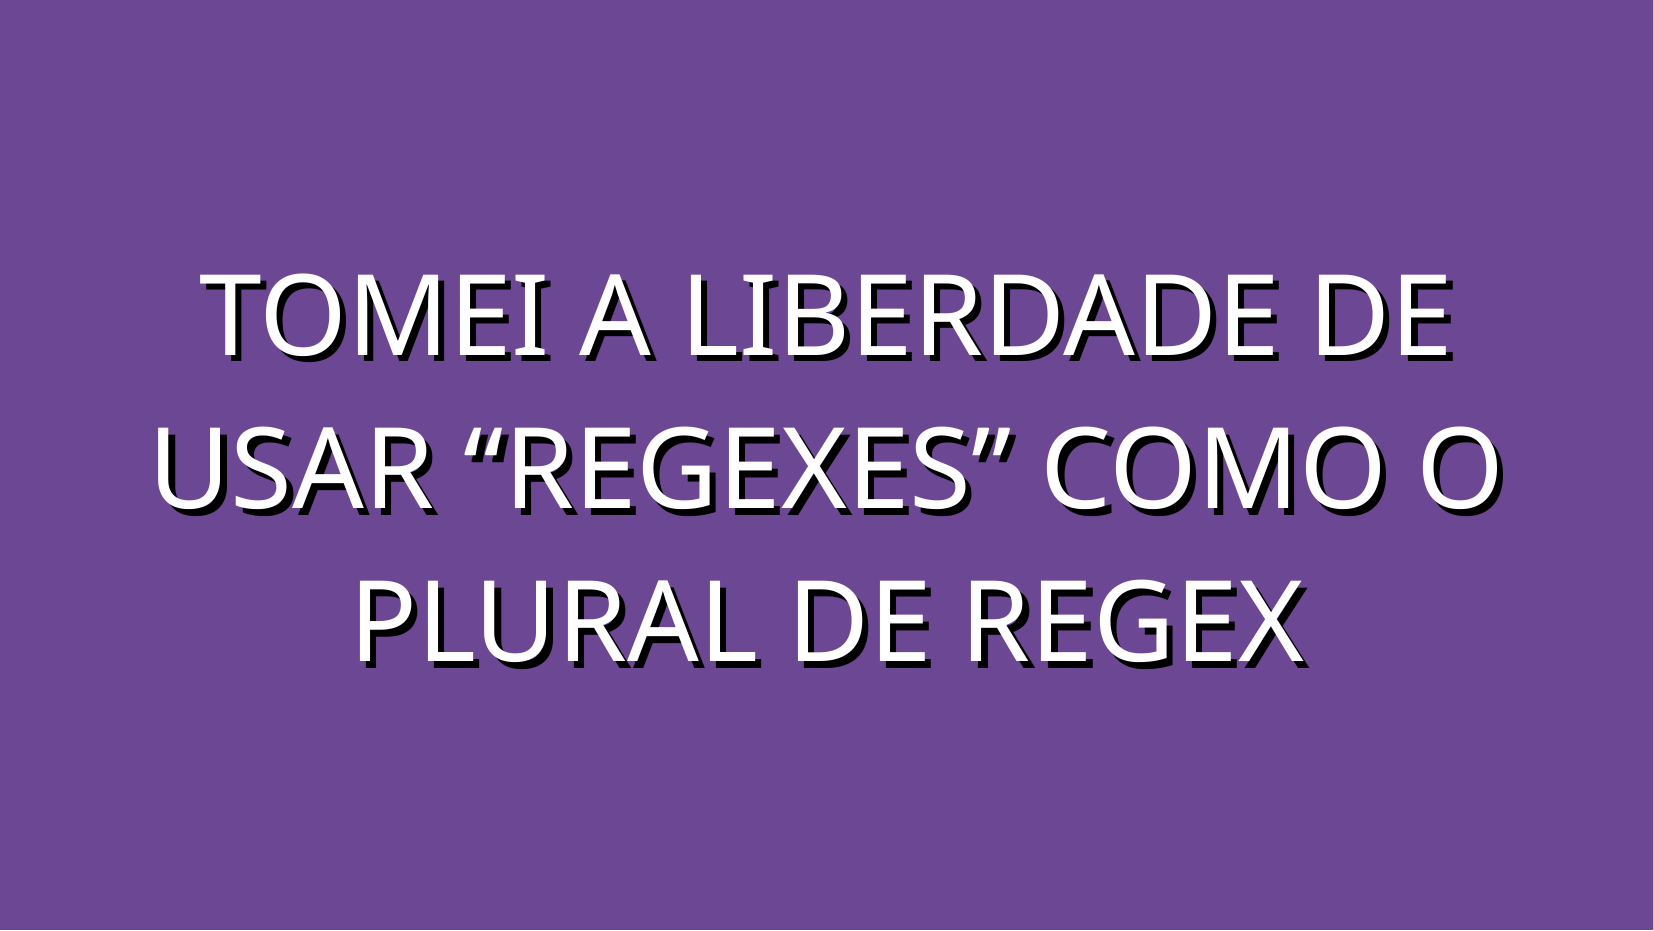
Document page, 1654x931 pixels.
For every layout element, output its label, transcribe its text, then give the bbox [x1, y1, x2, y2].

subtitle TOMEI A LIBERDADE DE USAR “REGEXES” COMO O PLURAL DE REGEX [82, 105, 1571, 826]
